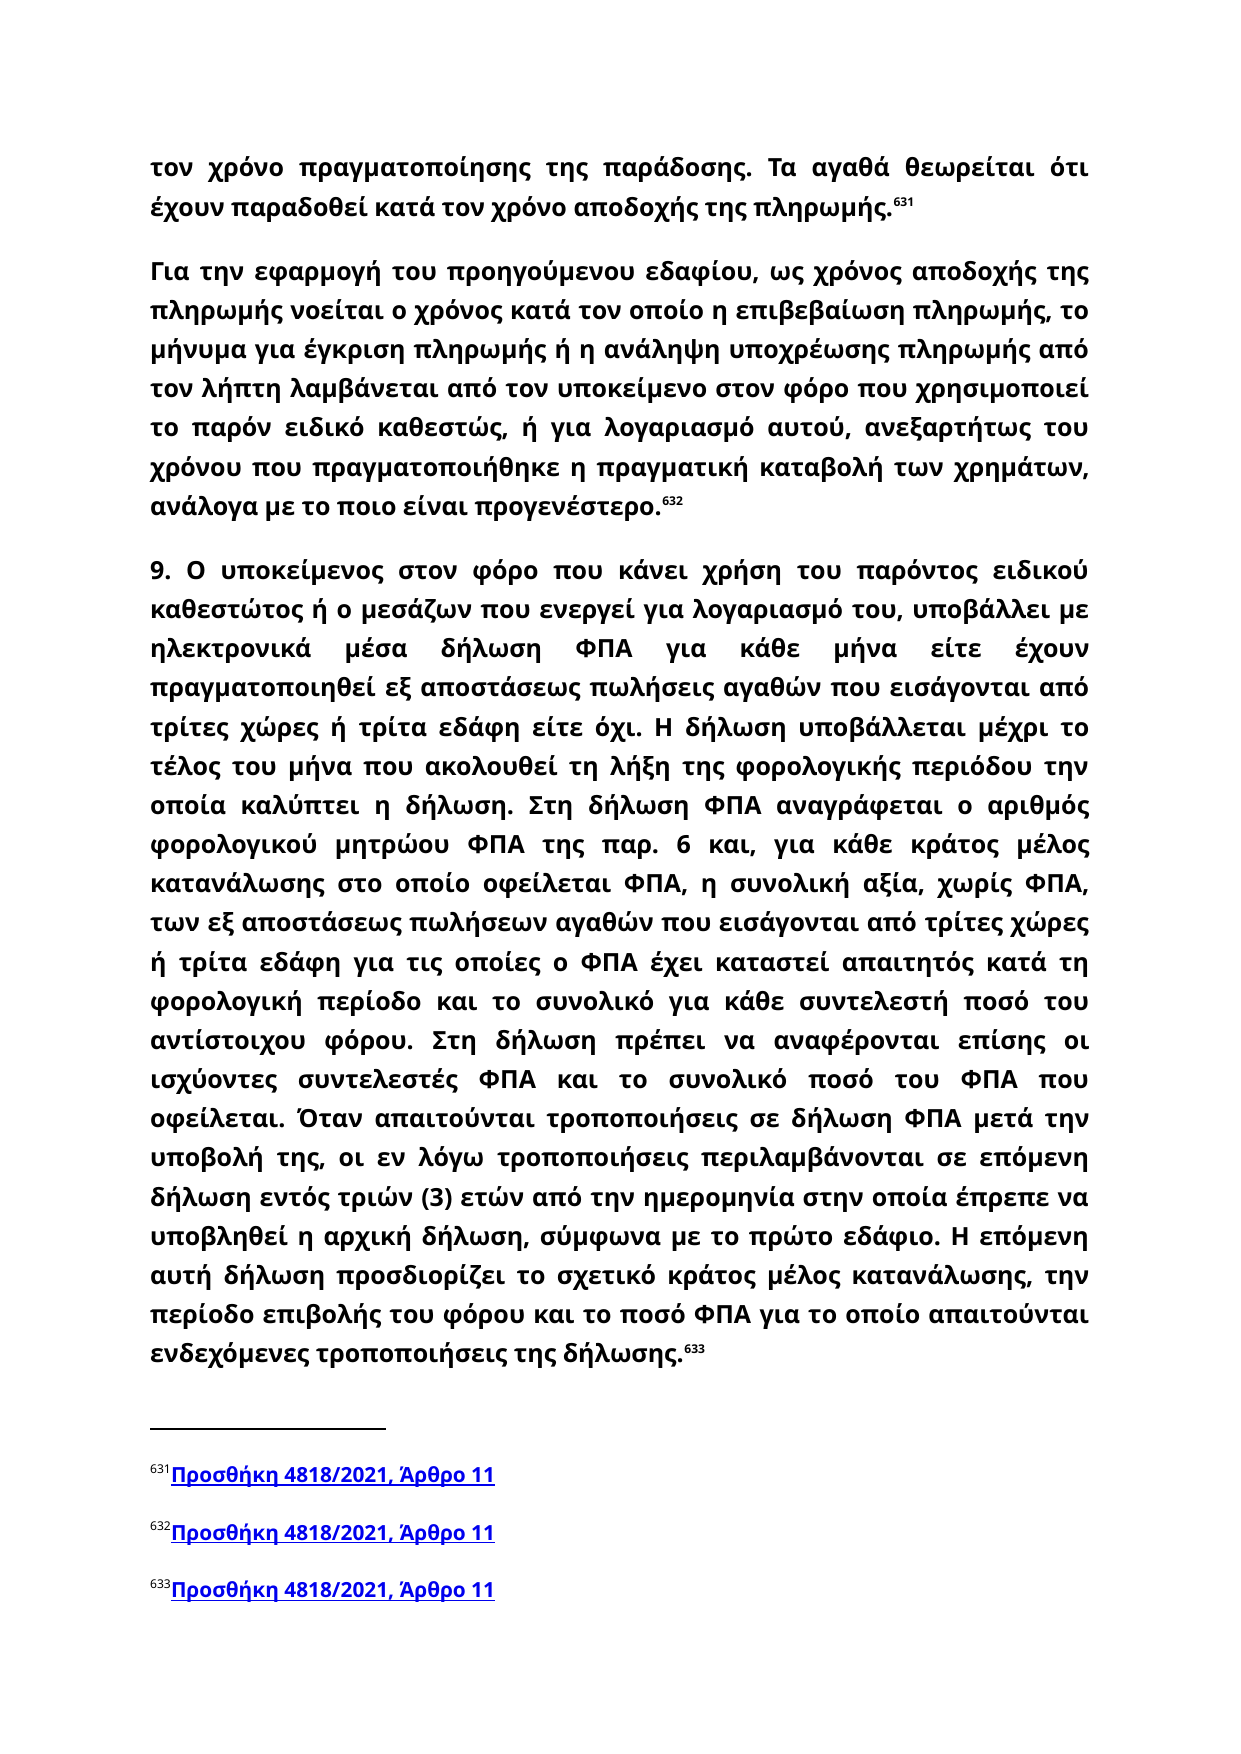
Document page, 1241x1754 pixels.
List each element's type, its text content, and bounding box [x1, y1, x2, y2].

text Για την εφαρμογή του προηγούμενου εδαφίου, ως χρόνος αποδοχής της πληρωμής νοείται ο χρόνος κατά τον οποίο η επιβεβαίωση πληρωμής, το μήνυμα για έγκριση πληρωμής ή η ανάληψη υποχρέωσης πληρωμής από τον λήπτη λαμβάνεται από τον υποκείμενο στον φόρο που χρησιμοποιεί το παρόν ειδικό καθεστώς, ή για λογαριασμό αυτού, ανεξαρτήτως του χρόνου που πραγματοποιήθηκε η πραγματική καταβολή των χρημάτων, ανάλογα με το ποιο είναι προγενέστερο. [150, 253, 1090, 522]
text Προσθήκη 4818/2021, Άρθρο 11 [150, 1576, 1090, 1604]
text τον χρόνο πραγματοποίησης της παράδοσης. Τα αγαθά θεωρείται ότι έχουν παραδοθεί κατά τον χρόνο αποδοχής της πληρωμής. [150, 150, 1090, 223]
text 9. Ο υποκείμενος στον φόρο που κάνει χρήση του παρόντος ειδικού καθεστώτος ή ο μεσάζων που ενεργεί για λογαριασμό του, υποβάλλει με ηλεκτρονικά μέσα δήλωση ΦΠΑ για κάθε μήνα είτε έχουν πραγματοποιηθεί εξ αποστάσεως πωλήσεις αγαθών που εισάγονται από τρίτες χώρες ή τρίτα εδάφη είτε όχι. Η δήλωση υποβάλλεται μέχρι το τέλος του μήνα που ακολουθεί τη λήξη της φορολογικής περιόδου την οποία καλύπτει η δήλωση. Στη δήλωση ΦΠΑ αναγράφεται ο αριθμός φορολογικού μητρώου ΦΠΑ της παρ. 6 και, για κάθε κράτος μέλος κατανάλωσης στο οποίο οφείλεται ΦΠΑ, η συνολική αξία, χωρίς ΦΠΑ, των εξ αποστάσεως πωλήσεων αγαθών που εισάγονται από τρίτες χώρες ή τρίτα εδάφη για τις οποίες ο ΦΠΑ έχει καταστεί απαιτητός κατά τη φορολογική περίοδο και το συνολικό για κάθε συντελεστή ποσό του αντίστοιχου φόρου. Στη δήλωση πρέπει να αναφέρονται επίσης οι ισχύοντες συντελεστές ΦΠΑ και το συνολικό ποσό του ΦΠΑ που οφείλεται. Όταν απαιτούνται τροποποιήσεις σε δήλωση ΦΠΑ μετά την υποβολή της, οι εν λόγω τροποποιήσεις περιλαμβάνονται σε επόμενη δήλωση εντός τριών (3) ετών από την ημερομηνία στην οποία έπρεπε να υποβληθεί η αρχική δήλωση, σύμφωνα με το πρώτο εδάφιο. Η επόμενη αυτή δήλωση προσδιορίζει το σχετικό κράτος μέλος κατανάλωσης, την περίοδο επιβολής του φόρου και το ποσό ΦΠΑ για το οποίο απαιτούνται ενδεχόμενες τροποποιήσεις της δήλωσης. [150, 552, 1090, 1370]
text Προσθήκη 4818/2021, Άρθρο 11 [150, 1460, 1090, 1489]
text Προσθήκη 4818/2021, Άρθρο 11 [150, 1518, 1090, 1546]
